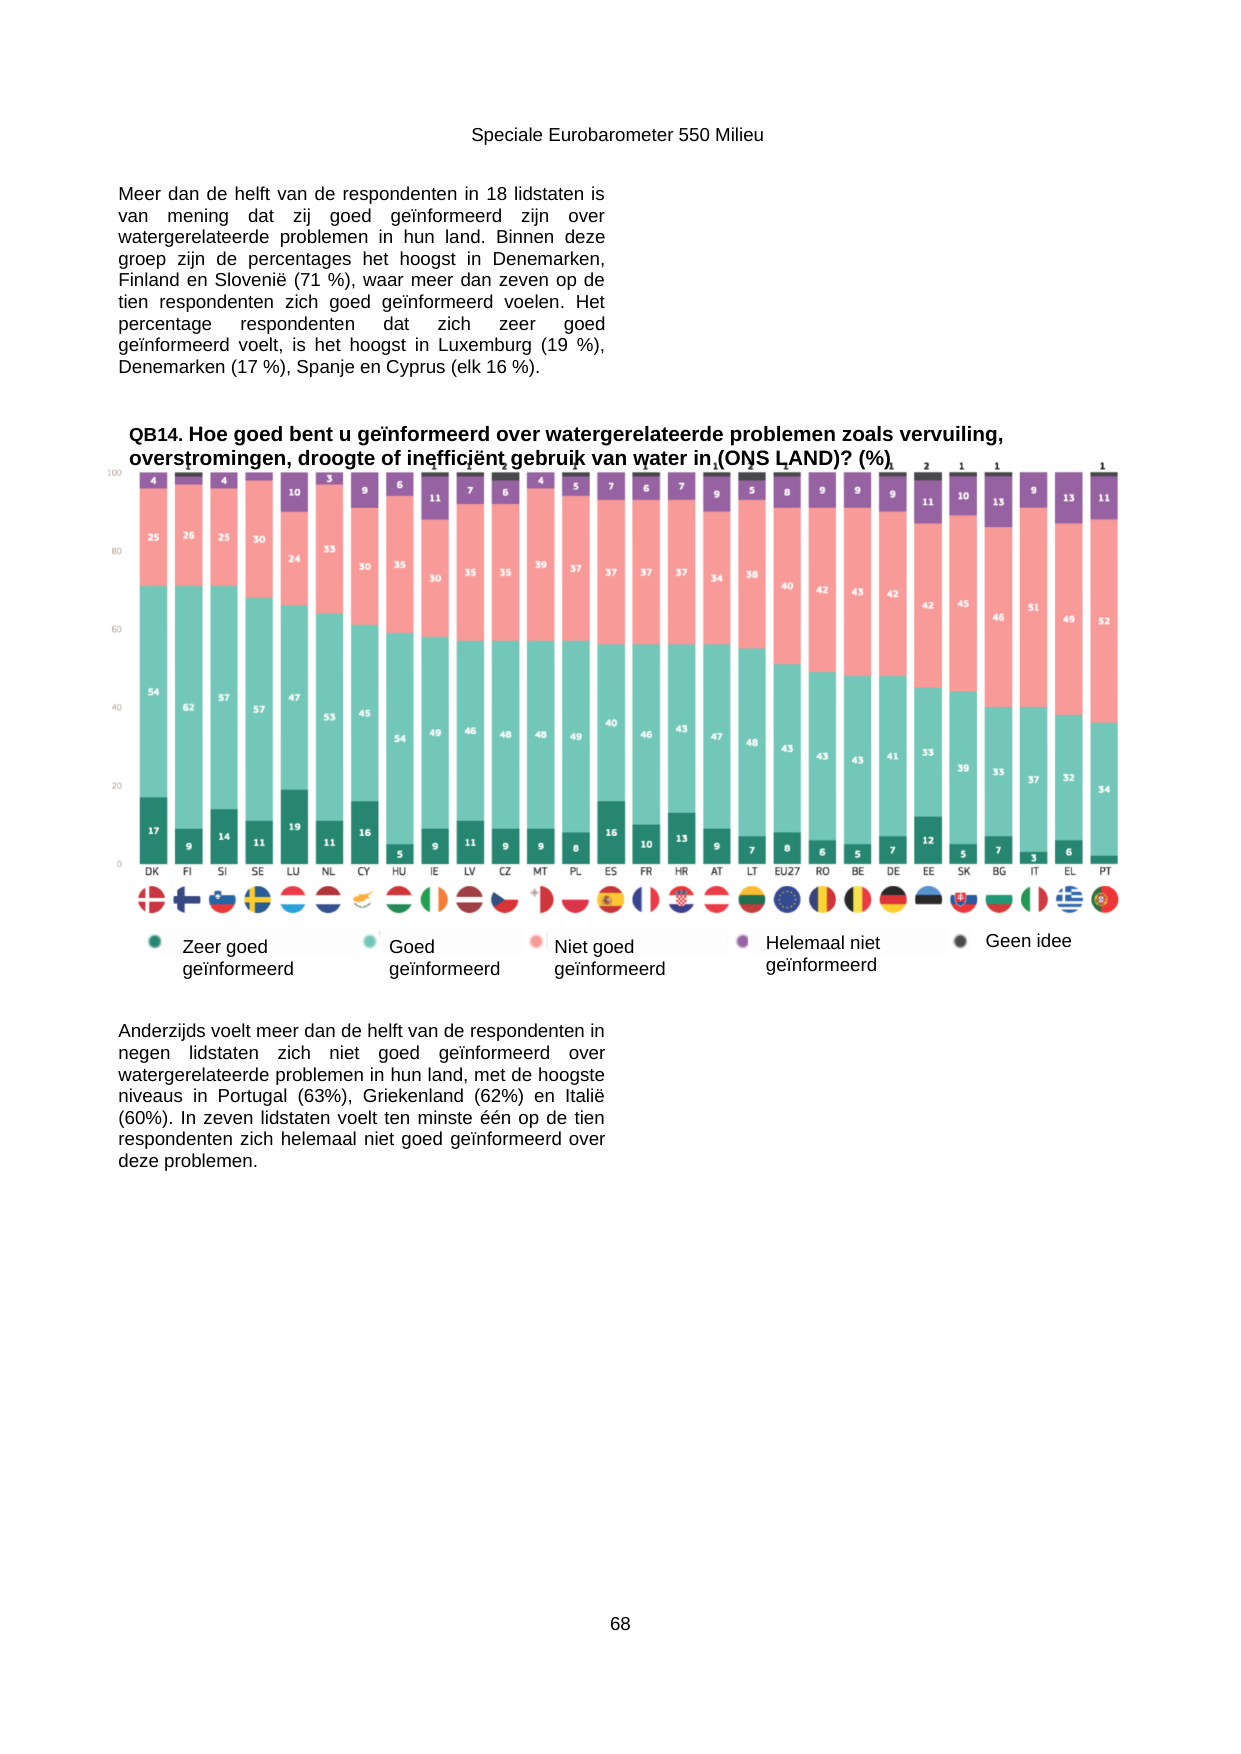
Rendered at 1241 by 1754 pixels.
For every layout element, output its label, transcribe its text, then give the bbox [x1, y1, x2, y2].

picture [822, 453, 829, 463]
picture [746, 452, 751, 461]
picture [100, 452, 1128, 923]
picture [143, 928, 971, 955]
picture [728, 453, 736, 463]
text Anderzijds voelt meer dan de helft van de respondenten in negen lidstaten zich niet goed geïnformeerd over watergerelateerde problemen in hun land, met de hoogste niveaus in Portugal (63%), Griekenland (62%) en Italië (60%). In zeven lidstaten voelt ten minste één op de tien respondenten zich helemaal niet goed geïnformeerd over deze problemen. [118, 1020, 605, 1171]
picture [809, 452, 814, 461]
text Meer dan de helft van de respondenten in 18 lidstaten is van mening dat zij goed geïnformeerd zijn over watergerelateerde problemen in hun land. Binnen deze groep zijn de percentages het hoogst in Denemarken, Finland en Slovenië (71 %), waar meer dan zeven op de tien respondenten zich goed geïnformeerd voelen. Het percentage respondenten dat zich zeer goed geïnformeerd voelt, is het hoogst in Luxemburg (19 %), Denemarken (17 %), Spanje en Cyprus (elk 16 %). [118, 183, 605, 377]
